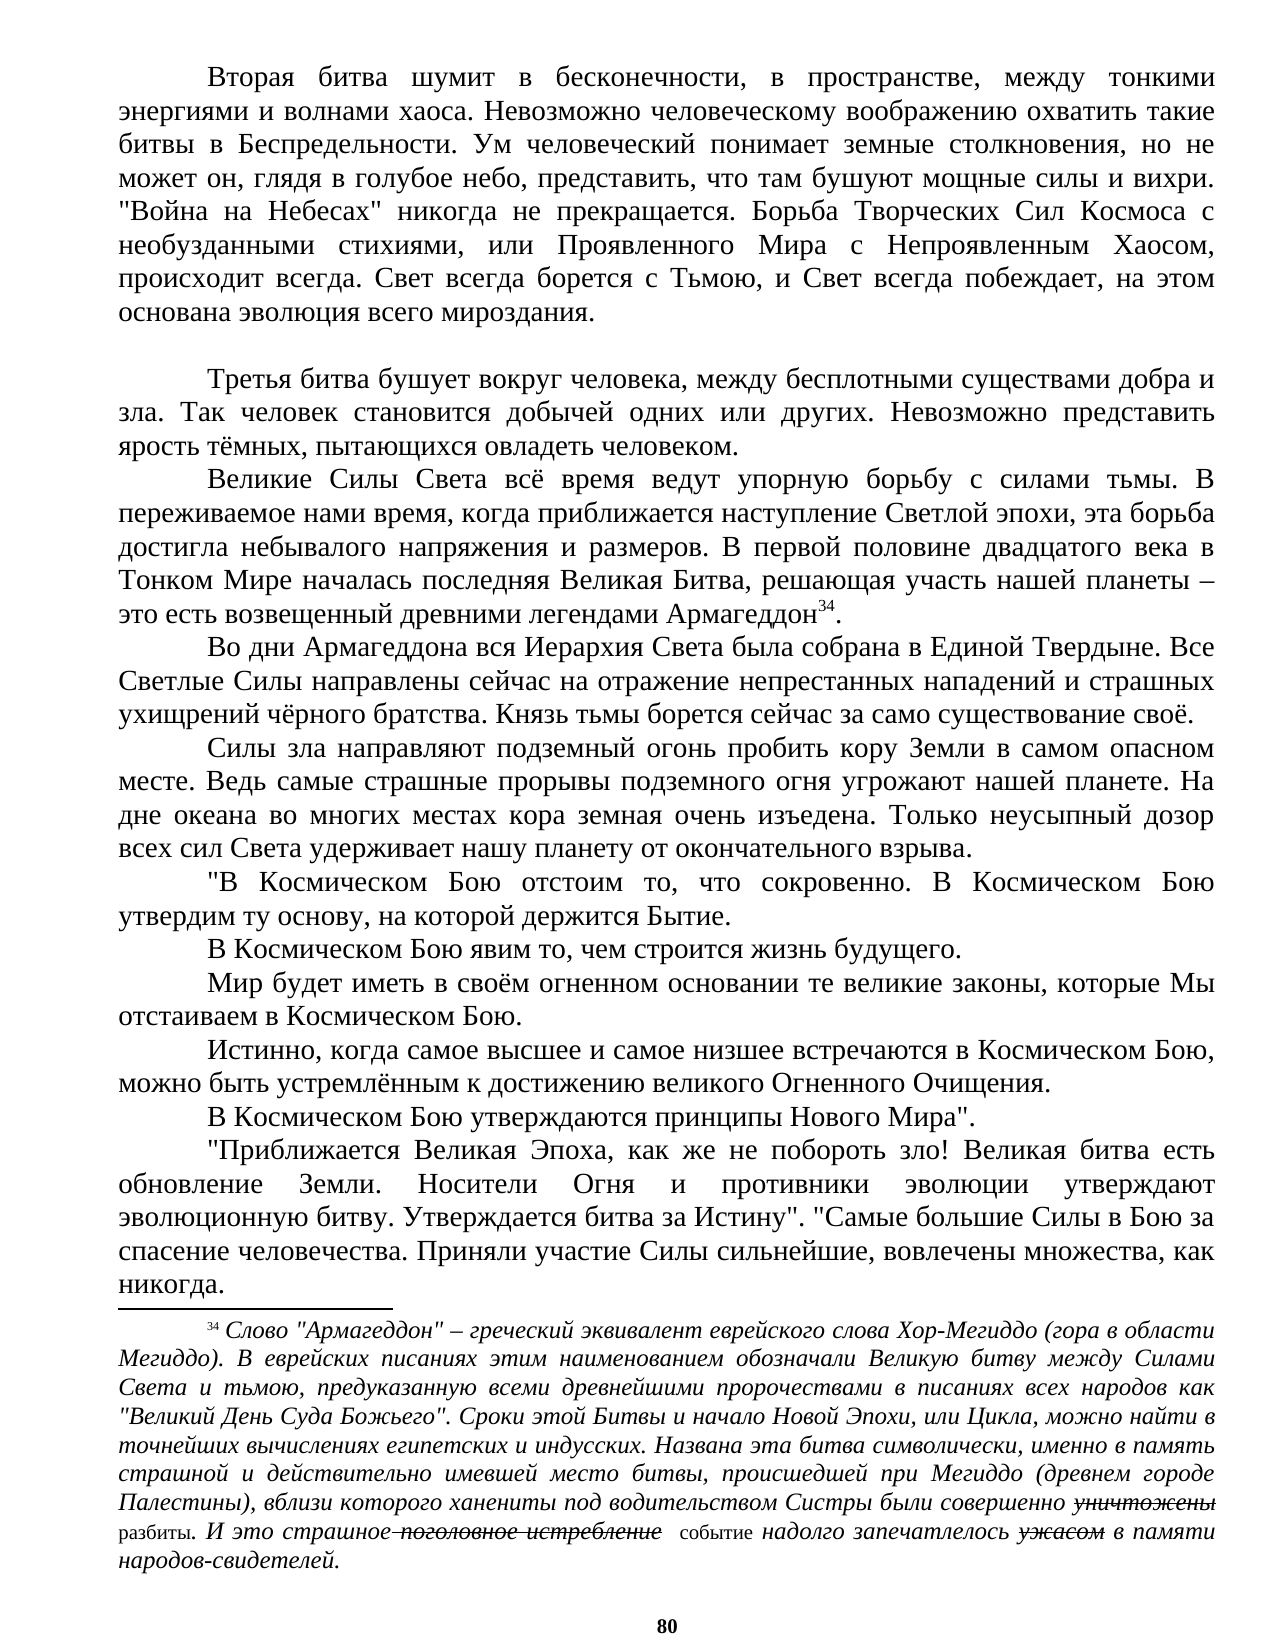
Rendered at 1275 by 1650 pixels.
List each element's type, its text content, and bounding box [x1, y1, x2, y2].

text Великие Силы Света всё время ведут упорную борьбу с силами тьмы. В переживаемое нами время, когда приближается наступление Светлой эпохи, эта борьба достигла небывалого напряжения и размеров. В первой половине двадцатого века в Тонком Мире началась последняя Великая Битва, решающая участь нашей планеты – это есть возвещенный древними легендами Армагеддон. [118, 462, 1216, 629]
text Силы зла направляют подземный огонь пробить кору Земли в самом опасном месте. Ведь самые страшные прорывы подземного огня угрожают нашей планете. На дне океана во многих местах кора земная очень изъедена. Только неусыпный дозор всех сил Света удерживает нашу планету от окончательного взрыва. [118, 730, 1216, 864]
text Вторая битва шумит в бесконечности, в пространстве, между тонкими энергиями и волнами хаоса. Невозможно человеческому воображению охватить такие битвы в Беспредельности. Ум человеческий понимает земные столкновения, но не может он, глядя в голубое небо, представить, что там бушуют мощные силы и вихри. "Война на Небесах" никогда не прекращается. Борьба Творческих Сил Космоса с необузданными стихиями, или Проявленного Мира с Непроявленным Хаосом, происходит всегда. Свет всегда борется с Тьмою, и Свет всегда побеждает, на этом основана эволюция всего мироздания. [118, 59, 1216, 327]
text Слово "Армагеддон" – греческий эквивалент еврейского слова Хор-Мегиддо (гора в области Мегиддо). В еврейских писаниях этим наименованием обозначали Великую битву между Силами Света и тьмою, предуказанную всеми древнейшими пророчествами в писаниях всех народов как "Великий День Суда Божьего". Сроки этой Битвы и начало Новой Эпохи, или Цикла, можно найти в точнейших вычислениях египетских и индусских. Названа эта битва символически, именно в память страшной и действительно имевшей место битвы, происшедшей при Мегиддо (древнем городе Палестины), вблизи которого ханениты под водительством Систры были совершенно уничтожены разбиты. И это страшное поголовное истребление событие надолго запечатлелось ужасом в памяти народов-свидетелей. [118, 1315, 1216, 1573]
text Истинно, когда самое высшее и самое низшее встречаются в Космическом Бою, можно быть устремлённым к достижению великого Огненного Очищения. [118, 1032, 1216, 1099]
text "Приближается Великая Эпоха, как же не побороть зло! Великая битва есть обновление Земли. Носители Огня и противники эволюции утверждают эволюционную битву. Утверждается битва за Истину". "Самые большие Силы в Бою за спасение человечества. Приняли участие Силы сильнейшие, вовлечены множества, как никогда. [118, 1132, 1216, 1300]
text В Космическом Бою утверждаются принципы Нового Мира". [118, 1099, 1216, 1132]
text Во дни Армагеддона вся Иерархия Света была собрана в Единой Твердыне. Все Светлые Силы направлены сейчас на отражение непрестанных нападений и страшных ухищрений чёрного братства. Князь тьмы борется сейчас за само существование своё. [118, 629, 1216, 730]
text В Космическом Бою явим то, чем строится жизнь будущего. [118, 931, 1216, 965]
text "В Космическом Бою отстоим то, что сокровенно. В Космическом Бою утвердим ту основу, на которой держится Бытие. [118, 864, 1216, 931]
text Мир будет иметь в своём огненном основании те великие законы, которые Мы отстаиваем в Космическом Бою. [118, 965, 1216, 1032]
text Третья битва бушует вокруг человека, между бесплотными существами добра и зла. Так человек становится добычей одних или других. Невозможно представить ярость тёмных, пытающихся овладеть человеком. [118, 361, 1216, 462]
